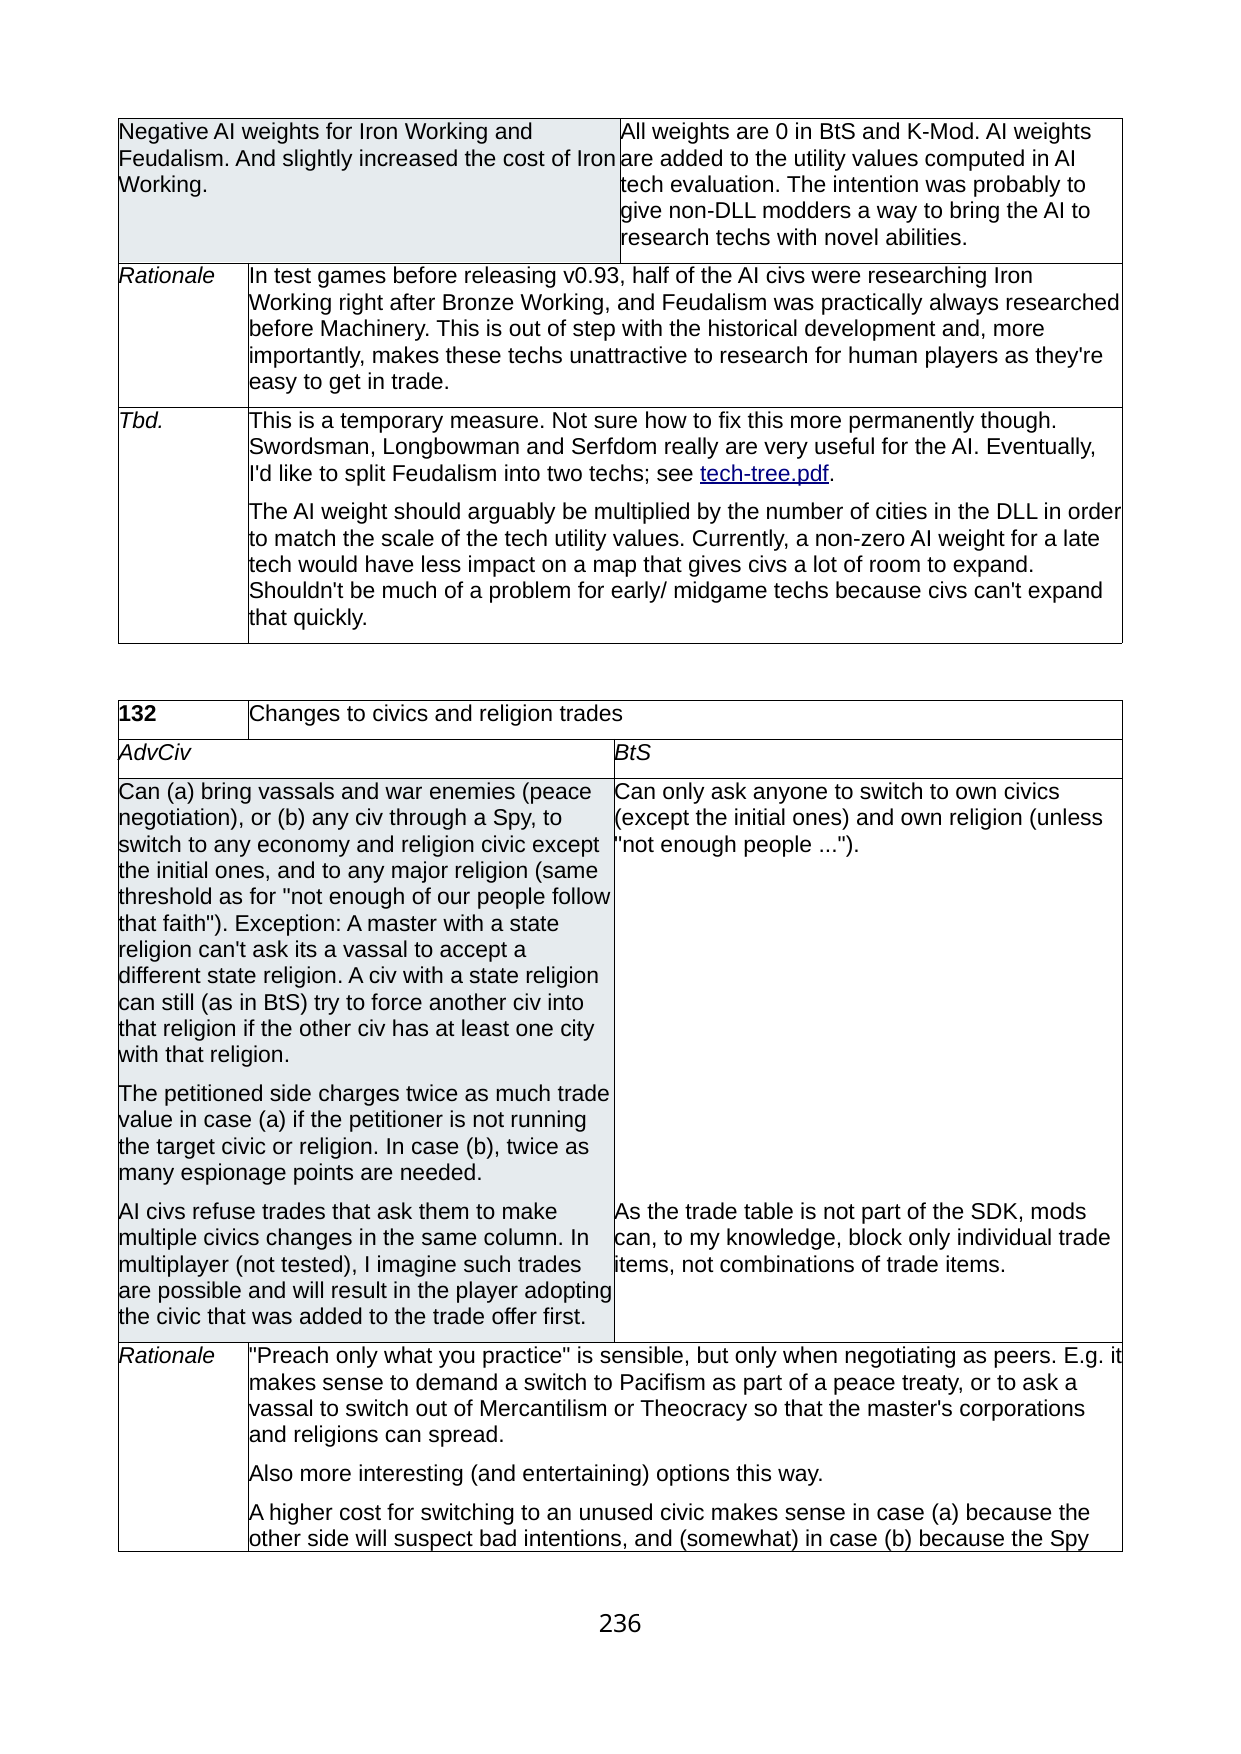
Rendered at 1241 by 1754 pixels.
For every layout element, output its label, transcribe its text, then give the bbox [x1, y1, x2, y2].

table_cell Rationale [119, 264, 248, 407]
table_cell Can (a) bring vassals and war enemies (peace negotiation), or (b) any civ through a Spy, to switch to any economy and religion civic except the initial ones, and to any major religion (same threshold as for "not enough of our people follow that faith"). Exception: A master with a state religion can't ask its a vassal to accept a different state religion. A civ with a state religion can still (as in BtS) try to force another civ into that religion if the other civ has at least one city with that religion. The petitioned side charges twice as much trade value in case (a) if the petitioner is not running the target civic or religion. In case (b), twice as many espionage points are needed. AI civs refuse trades that ask them to make multiple civics changes in the same column. In multiplayer (not tested), I imagine such trades are possible and will result in the player adopting the civic that was added to the trade offer first. [119, 779, 614, 1342]
table_cell This is a temporary measure. Not sure how to fix this more permanently though. Swordsman, Longbowman and Serfdom really are very useful for the AI. Eventually, I'd like to split Feudalism into two techs; see tech-tree.pdf. The AI weight should arguably be multiplied by the number of cities in the DLL in order to match the scale of the tech utility values. Currently, a non-zero AI weight for a late tech would have less impact on a map that gives civs a lot of room to expand. Shouldn't be much of a problem for early/ midgame techs because civs can't expand that quickly. [249, 408, 1122, 642]
table_cell Tbd. [119, 408, 248, 642]
table_cell "Preach only what you practice" is sensible, but only when negotiating as peers. E.g. it makes sense to demand a switch to Pacifism as part of a peace treaty, or to ask a vassal to switch out of Mercantilism or Theocracy so that the master's corporations and religions can spread. Also more interesting (and entertaining) options this way. A higher cost for switching to an unused civic makes sense in case (a) because the other side will suspect bad intentions, and (somewhat) in case (b) because the Spy [249, 1343, 1122, 1551]
table_cell All weights are 0 in BtS and K-Mod. AI weights are added to the utility values computed in AI tech evaluation. The intention was probably to give non-DLL modders a way to bring the AI to research techs with novel abilities. [621, 119, 1122, 262]
table_cell In test games before releasing v0.93, half of the AI civs were researching Iron Working right after Bronze Working, and Feudalism was practically always researched before Machinery. This is out of step with the historical development and, more importantly, makes these techs unattractive to research for human players as they're easy to get in trade. [249, 264, 1122, 407]
table_header Changes to civics and religion trades [249, 701, 1122, 739]
table_cell Negative AI weights for Iron Working and Feudalism. And slightly increased the cost of Iron Working. [119, 119, 620, 262]
table_cell Rationale [119, 1343, 248, 1551]
table_cell AdvCiv [119, 740, 614, 778]
table_cell BtS [615, 740, 1122, 778]
table_cell Can only ask anyone to switch to own civics (except the initial ones) and own religion (unless "not enough people ..."). As the trade table is not part of the SDK, mods can, to my knowledge, block only individual trade items, not combinations of trade items. [615, 779, 1122, 1342]
table_header 132 [119, 701, 248, 739]
